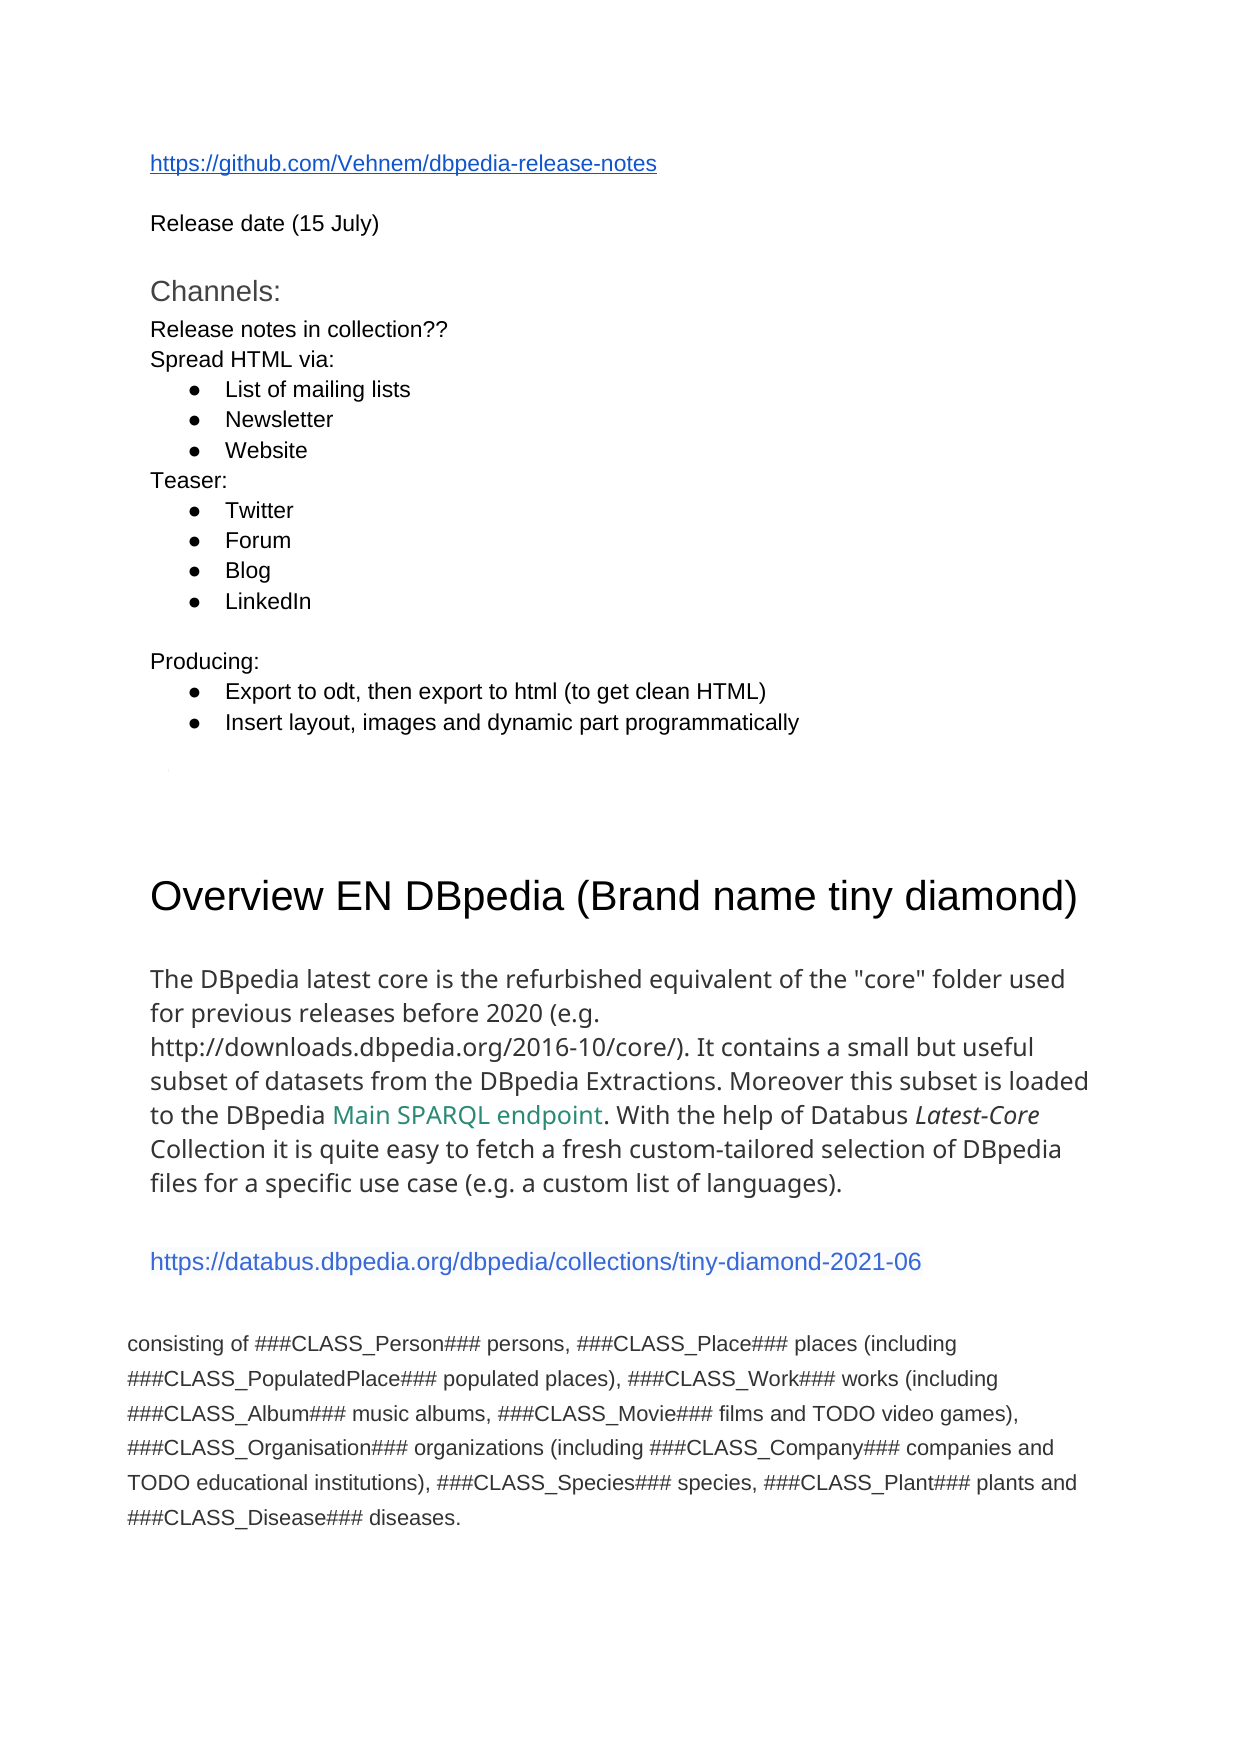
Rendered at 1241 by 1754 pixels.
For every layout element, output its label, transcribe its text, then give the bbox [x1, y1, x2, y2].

text consisting of ###CLASS_Person### persons, ###CLASS_Place### places (including ###CLASS_PopulatedPlace### populated places), ###CLASS_Work### works (including ###CLASS_Album### music albums, ###CLASS_Movie### films and TODO video games), ###CLASS_Organisation### organizations (including ###CLASS_Company### companies and TODO educational institutions), ###CLASS_Species### species, ###CLASS_Plant### plants and ###CLASS_Disease### diseases. [127, 1331, 1113, 1530]
list Twitter [187, 497, 1090, 523]
list LinkedIn [187, 588, 1090, 614]
list Newsletter [187, 406, 1090, 433]
list Blog [187, 557, 1090, 584]
text Release notes in collection?? [150, 316, 1090, 342]
text https://github.com/Vehnem/dbpedia-release-notes [150, 150, 1090, 176]
list List of mailing lists [187, 376, 1090, 403]
list Insert layout, images and dynamic part programmatically [187, 708, 1090, 735]
text Release date (15 July) [150, 210, 1090, 237]
list Forum [187, 527, 1090, 554]
text Teaser: [150, 467, 1090, 493]
text https://databus.dbpedia.org/dbpedia/collections/tiny-diamond-2021-06 [150, 1247, 1090, 1276]
list Website [187, 437, 1090, 463]
text The DBpedia latest core is the refurbished equivalent of the "core" folder used for previous releases before 2020 (e.g. http://downloads.dbpedia.org/2016-10/core/). It contains a small but useful subset of datasets from the DBpedia Extractions. Moreover this subset is loaded to the DBpedia Main SPARQL endpoint. With the help of Databus Latest-Core Collection it is quite easy to fetch a fresh custom-tailored selection of DBpedia files for a specific use case (e.g. a custom list of languages). [150, 962, 1090, 1200]
subtitle Overview EN DBpedia (Brand name tiny diamond) [150, 871, 1090, 919]
text Producing: [150, 648, 1090, 674]
list Export to odt, then export to html (to get clean HTML) [187, 678, 1090, 705]
text Spread HTML via: [150, 346, 1090, 372]
subtitle Channels: [150, 274, 1090, 307]
